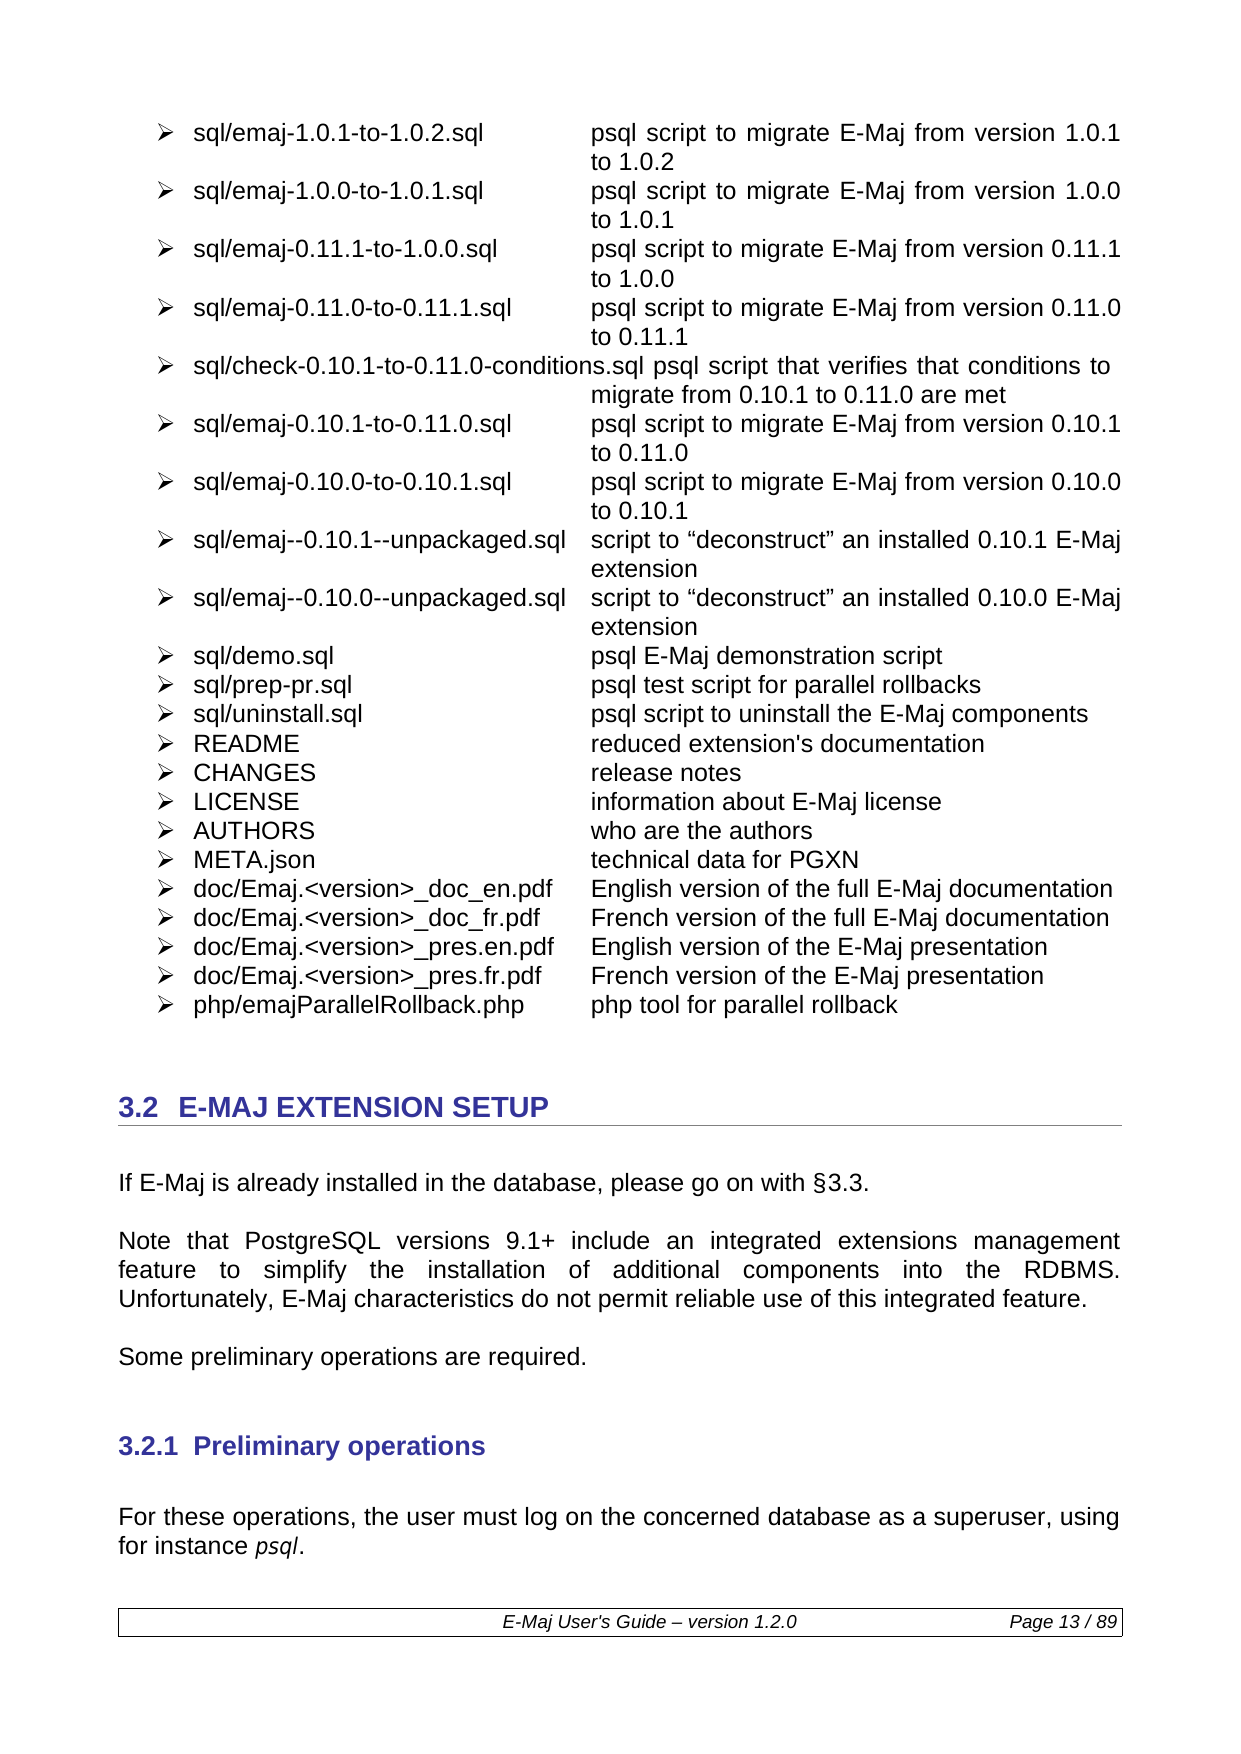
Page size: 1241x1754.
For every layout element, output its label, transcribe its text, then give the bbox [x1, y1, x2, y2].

list sql/uninstall.sql psql script to uninstall the E-Maj components [156, 699, 1122, 728]
list doc/Emaj.<version>_pres.fr.pdf French version of the E-Maj presentation [156, 961, 1122, 990]
list META.json technical data for PGXN [156, 845, 1122, 874]
subtitle E-Maj extension setup [118, 1090, 1122, 1125]
list sql/prep-pr.sql psql test script for parallel rollbacks [156, 670, 1122, 699]
list CHANGES release notes [156, 757, 1122, 787]
list php/emajParallelRollback.php php tool for parallel rollback [156, 990, 1122, 1019]
text Note that PostgreSQL versions 9.1+ include an integrated extensions management feature to simplify the installation of additional components into the RDBMS. Unfortunately, E-Maj characteristics do not permit reliable use of this integrated feature. [118, 1226, 1122, 1313]
list doc/Emaj.<version>_doc_en.pdf English version of the full E-Maj documentation [156, 874, 1122, 903]
list sql/emaj-0.11.0-to-0.11.1.sql psql script to migrate E-Maj from version 0.11.0 to 0.11.1 [156, 292, 1122, 351]
list sql/emaj--0.10.1--unpackaged.sql script to “deconstruct” an installed 0.10.1 E-Maj extension [156, 525, 1122, 583]
text Some preliminary operations are required. [118, 1342, 1122, 1371]
list AUTHORS who are the authors [156, 816, 1122, 845]
text If E-Maj is already installed in the database, please go on with §3.3. [118, 1168, 1122, 1197]
list LICENSE information about E-Maj license [156, 787, 1122, 816]
text For these operations, the user must log on the concerned database as a superuser, using for instance psql. [118, 1502, 1122, 1560]
list sql/emaj-0.10.1-to-0.11.0.sql psql script to migrate E-Maj from version 0.10.1 to 0.11.0 [156, 409, 1122, 467]
list sql/emaj-0.10.0-to-0.10.1.sql psql script to migrate E-Maj from version 0.10.0 to 0.10.1 [156, 467, 1122, 525]
list sql/emaj--0.10.0--unpackaged.sql script to “deconstruct” an installed 0.10.0 E-Maj extension [156, 583, 1122, 641]
subtitle Preliminary operations [118, 1429, 1122, 1461]
list sql/emaj-1.0.1-to-1.0.2.sql psql script to migrate E-Maj from version 1.0.1 to 1.0.2 [156, 118, 1122, 176]
list README reduced extension's documentation [156, 728, 1122, 757]
list doc/Emaj.<version>_pres.en.pdf English version of the E-Maj presentation [156, 932, 1122, 961]
list doc/Emaj.<version>_doc_fr.pdf French version of the full E-Maj documentation [156, 903, 1122, 932]
list sql/emaj-1.0.0-to-1.0.1.sql psql script to migrate E-Maj from version 1.0.0 to 1.0.1 [156, 176, 1122, 234]
list sql/emaj-0.11.1-to-1.0.0.sql psql script to migrate E-Maj from version 0.11.1 to 1.0.0 [156, 234, 1122, 292]
list sql/demo.sql psql E-Maj demonstration script [156, 641, 1122, 670]
list sql/check-0.10.1-to-0.11.0-conditions.sql psql script that verifies that conditions to migrate from 0.10.1 to 0.11.0 are met [156, 351, 1122, 409]
